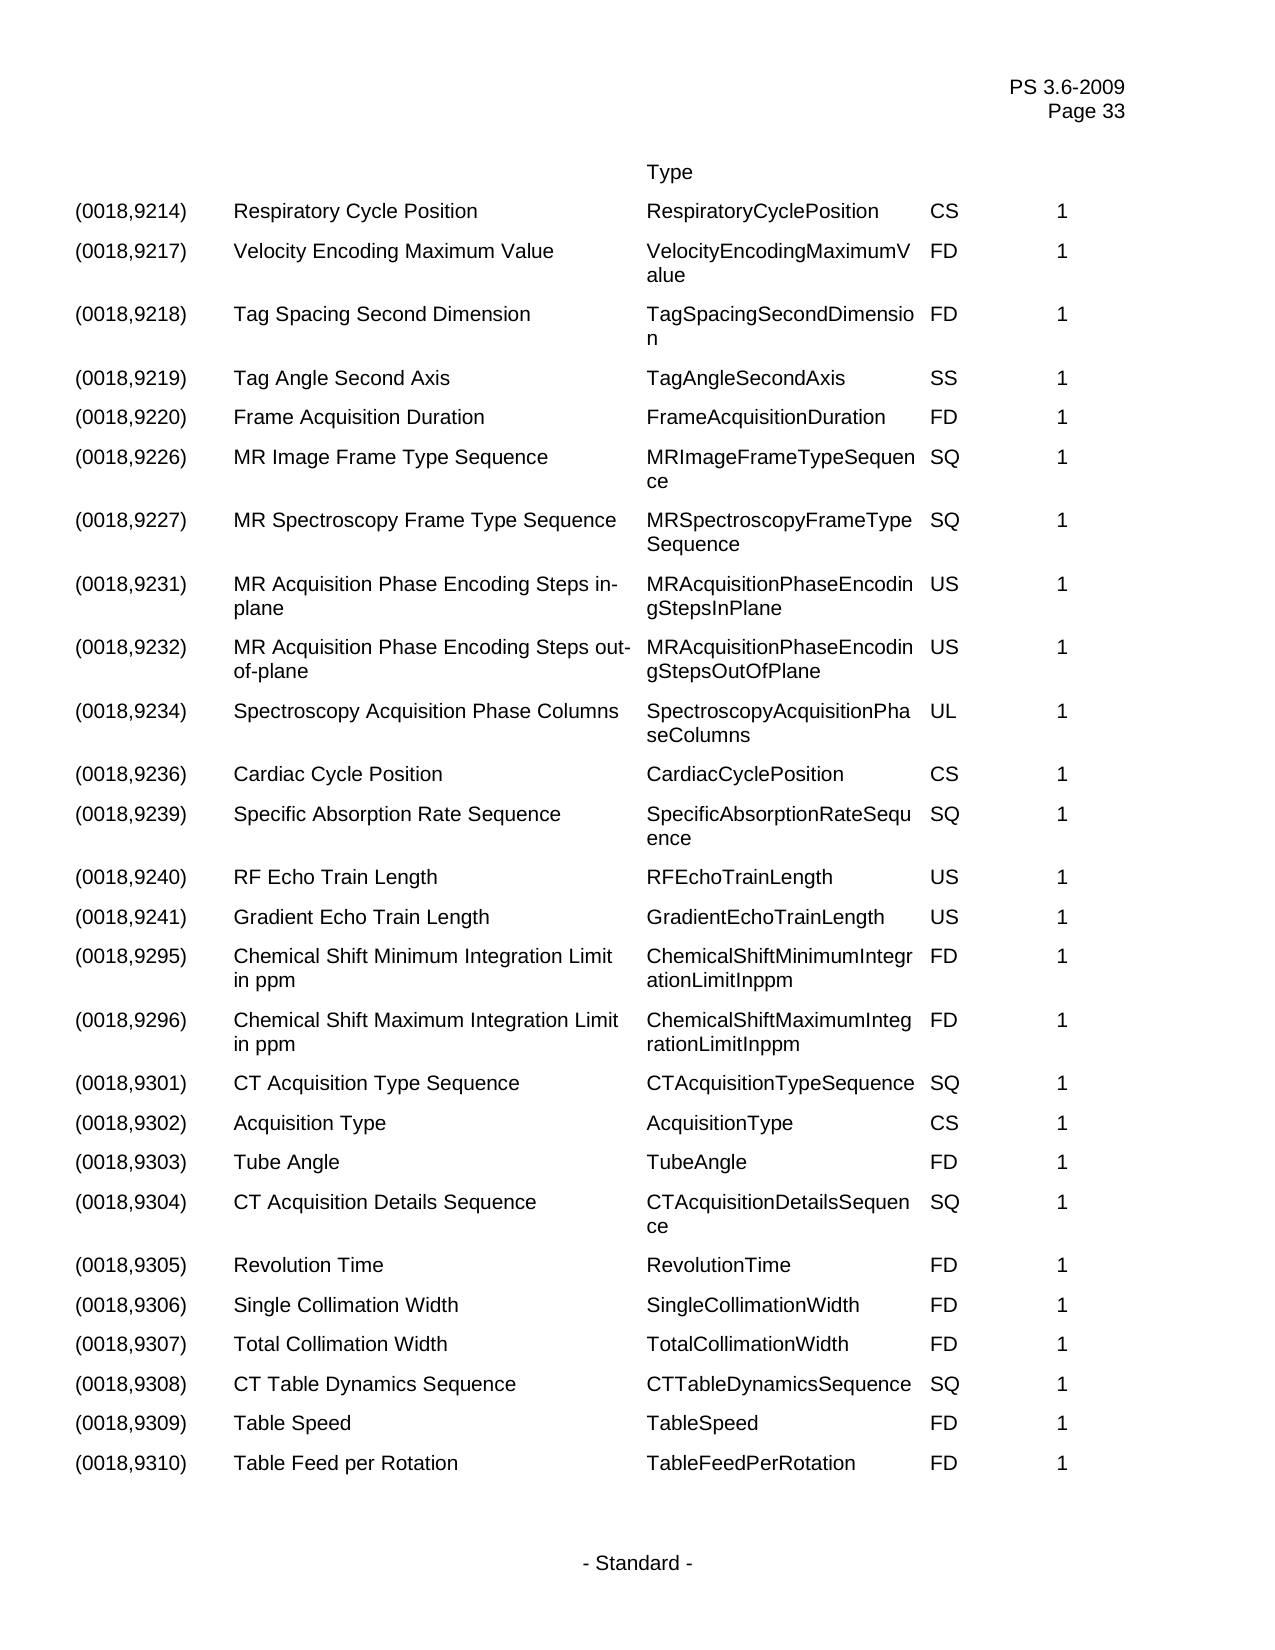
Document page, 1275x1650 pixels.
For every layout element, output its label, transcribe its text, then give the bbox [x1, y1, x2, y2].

table_cell [1116, 150, 1211, 189]
table_cell FD [923, 293, 1049, 356]
table_cell [1116, 792, 1211, 856]
table_cell FD [923, 998, 1049, 1062]
table_cell MR Acquisition Phase Encoding Steps out-of-plane [226, 626, 639, 689]
table_cell MR Spectroscopy Frame Type Sequence [226, 499, 639, 562]
table_cell [1116, 1323, 1211, 1362]
table_cell US [923, 562, 1049, 626]
table_cell [1116, 689, 1211, 753]
table_cell FD [923, 1323, 1049, 1362]
table_cell VelocityEncodingMaximumValue [639, 229, 923, 292]
table_cell 1 [1049, 792, 1116, 856]
table_cell (0018,9218) [68, 293, 226, 356]
table_cell SQ [923, 435, 1049, 498]
table_cell Acquisition Type [226, 1101, 639, 1141]
table_cell [68, 150, 226, 189]
table_cell (0018,9302) [68, 1101, 226, 1141]
table_cell CS [923, 753, 1049, 792]
table_cell (0018,9309) [68, 1402, 226, 1441]
table_cell 1 [1049, 435, 1116, 498]
table_cell (0018,9236) [68, 753, 226, 792]
table_cell ChemicalShiftMaximumIntegrationLimitInppm [639, 998, 923, 1062]
table_cell Tag Spacing Second Dimension [226, 293, 639, 356]
table_cell CS [923, 1101, 1049, 1141]
table_cell (0018,9310) [68, 1441, 226, 1481]
table_cell Gradient Echo Train Length [226, 895, 639, 935]
table_cell Tube Angle [226, 1141, 639, 1180]
table_cell (0018,9296) [68, 998, 226, 1062]
table_cell RFEchoTrainLength [639, 856, 923, 895]
table_cell SQ [923, 1362, 1049, 1402]
table_cell [1116, 229, 1211, 292]
table_cell MR Image Frame Type Sequence [226, 435, 639, 498]
table_cell 1 [1049, 562, 1116, 626]
table_cell [1116, 1141, 1211, 1180]
table_cell (0018,9239) [68, 792, 226, 856]
table_cell 1 [1049, 190, 1116, 229]
table_cell (0018,9241) [68, 895, 226, 935]
table_cell TagSpacingSecondDimension [639, 293, 923, 356]
table_cell [1116, 293, 1211, 356]
table_cell SQ [923, 1180, 1049, 1244]
table_cell 1 [1049, 1244, 1116, 1283]
table_cell SS [923, 356, 1049, 396]
table_cell 1 [1049, 229, 1116, 292]
table_cell [1116, 1283, 1211, 1323]
table_cell Tag Angle Second Axis [226, 356, 639, 396]
table_cell (0018,9220) [68, 396, 226, 435]
table_cell [1116, 1441, 1211, 1481]
table_cell CTTableDynamicsSequence [639, 1362, 923, 1402]
table_cell (0018,9226) [68, 435, 226, 498]
table_cell Table Feed per Rotation [226, 1441, 639, 1481]
table_cell [1116, 356, 1211, 396]
table_cell RF Echo Train Length [226, 856, 639, 895]
table_cell 1 [1049, 396, 1116, 435]
table_cell TableSpeed [639, 1402, 923, 1441]
table_cell Respiratory Cycle Position [226, 190, 639, 229]
table_cell SQ [923, 499, 1049, 562]
table_cell TagAngleSecondAxis [639, 356, 923, 396]
table_cell US [923, 856, 1049, 895]
table_cell [1116, 1362, 1211, 1402]
table_cell TotalCollimationWidth [639, 1323, 923, 1362]
table_cell Type [639, 150, 923, 189]
table_cell MRAcquisitionPhaseEncodingStepsInPlane [639, 562, 923, 626]
table_cell CardiacCyclePosition [639, 753, 923, 792]
table_cell (0018,9303) [68, 1141, 226, 1180]
table_cell RespiratoryCyclePosition [639, 190, 923, 229]
table_cell Velocity Encoding Maximum Value [226, 229, 639, 292]
table_cell 1 [1049, 356, 1116, 396]
table_cell [226, 150, 639, 189]
table_cell FrameAcquisitionDuration [639, 396, 923, 435]
table_cell 1 [1049, 1362, 1116, 1402]
table_cell CS [923, 190, 1049, 229]
table_cell MR Acquisition Phase Encoding Steps in-plane [226, 562, 639, 626]
table_cell FD [923, 1244, 1049, 1283]
table_cell MRImageFrameTypeSequence [639, 435, 923, 498]
table_cell [923, 150, 1049, 189]
table_cell [1116, 1062, 1211, 1101]
table_cell 1 [1049, 689, 1116, 753]
table_cell [1116, 856, 1211, 895]
table_cell (0018,9304) [68, 1180, 226, 1244]
table_cell 1 [1049, 856, 1116, 895]
table_cell Frame Acquisition Duration [226, 396, 639, 435]
table_cell AcquisitionType [639, 1101, 923, 1141]
table_cell MRSpectroscopyFrameTypeSequence [639, 499, 923, 562]
table_cell [1116, 626, 1211, 689]
table_cell (0018,9301) [68, 1062, 226, 1101]
table_cell FD [923, 396, 1049, 435]
table_cell [1116, 499, 1211, 562]
table_cell [1116, 753, 1211, 792]
table_cell Single Collimation Width [226, 1283, 639, 1323]
table_cell RevolutionTime [639, 1244, 923, 1283]
table_cell [1116, 396, 1211, 435]
table_cell (0018,9219) [68, 356, 226, 396]
table_cell SpecificAbsorptionRateSequence [639, 792, 923, 856]
table_cell FD [923, 1402, 1049, 1441]
table_cell 1 [1049, 1283, 1116, 1323]
table_cell FD [923, 935, 1049, 998]
table_cell SpectroscopyAcquisitionPhaseColumns [639, 689, 923, 753]
table_cell [1116, 190, 1211, 229]
table_cell (0018,9306) [68, 1283, 226, 1323]
table_cell (0018,9240) [68, 856, 226, 895]
table_cell [1116, 1244, 1211, 1283]
table_cell SQ [923, 792, 1049, 856]
table_cell FD [923, 1283, 1049, 1323]
table_cell Total Collimation Width [226, 1323, 639, 1362]
table_cell [1116, 1180, 1211, 1244]
table_cell (0018,9227) [68, 499, 226, 562]
table_cell Chemical Shift Maximum Integration Limit in ppm [226, 998, 639, 1062]
table_cell 1 [1049, 1402, 1116, 1441]
table_cell (0018,9307) [68, 1323, 226, 1362]
table_cell SQ [923, 1062, 1049, 1101]
table_cell CT Table Dynamics Sequence [226, 1362, 639, 1402]
table_cell [1116, 562, 1211, 626]
table_cell CTAcquisitionTypeSequence [639, 1062, 923, 1101]
table_cell TubeAngle [639, 1141, 923, 1180]
table_cell Table Speed [226, 1402, 639, 1441]
table_cell 1 [1049, 1141, 1116, 1180]
table_cell FD [923, 229, 1049, 292]
table_cell CTAcquisitionDetailsSequence [639, 1180, 923, 1244]
table_cell 1 [1049, 626, 1116, 689]
table_cell Specific Absorption Rate Sequence [226, 792, 639, 856]
table_cell ChemicalShiftMinimumIntegrationLimitInppm [639, 935, 923, 998]
table_cell [1116, 1402, 1211, 1441]
table_cell 1 [1049, 293, 1116, 356]
table_cell FD [923, 1441, 1049, 1481]
table_cell [1116, 435, 1211, 498]
table_cell 1 [1049, 895, 1116, 935]
table_cell Cardiac Cycle Position [226, 753, 639, 792]
table_cell UL [923, 689, 1049, 753]
table_cell 1 [1049, 499, 1116, 562]
table_cell US [923, 626, 1049, 689]
table_cell 1 [1049, 935, 1116, 998]
table_cell 1 [1049, 1323, 1116, 1362]
table_cell MRAcquisitionPhaseEncodingStepsOutOfPlane [639, 626, 923, 689]
table_cell 1 [1049, 1180, 1116, 1244]
table_cell (0018,9214) [68, 190, 226, 229]
table_cell GradientEchoTrainLength [639, 895, 923, 935]
table_cell [1116, 998, 1211, 1062]
table_cell (0018,9308) [68, 1362, 226, 1402]
table_cell (0018,9305) [68, 1244, 226, 1283]
table_cell FD [923, 1141, 1049, 1180]
table_cell [1116, 1101, 1211, 1141]
table_cell (0018,9232) [68, 626, 226, 689]
table_cell Spectroscopy Acquisition Phase Columns [226, 689, 639, 753]
table_cell (0018,9234) [68, 689, 226, 753]
table_cell Chemical Shift Minimum Integration Limit in ppm [226, 935, 639, 998]
table_cell [1049, 150, 1116, 189]
table_cell TableFeedPerRotation [639, 1441, 923, 1481]
table_cell 1 [1049, 998, 1116, 1062]
table_cell 1 [1049, 753, 1116, 792]
table_cell SingleCollimationWidth [639, 1283, 923, 1323]
table_cell CT Acquisition Type Sequence [226, 1062, 639, 1101]
table_cell 1 [1049, 1101, 1116, 1141]
table_cell CT Acquisition Details Sequence [226, 1180, 639, 1244]
table_cell (0018,9217) [68, 229, 226, 292]
table_cell (0018,9231) [68, 562, 226, 626]
table_cell 1 [1049, 1441, 1116, 1481]
table_cell US [923, 895, 1049, 935]
table_cell (0018,9295) [68, 935, 226, 998]
table_cell [1116, 895, 1211, 935]
table_cell Revolution Time [226, 1244, 639, 1283]
table_cell [1116, 935, 1211, 998]
table_cell 1 [1049, 1062, 1116, 1101]
